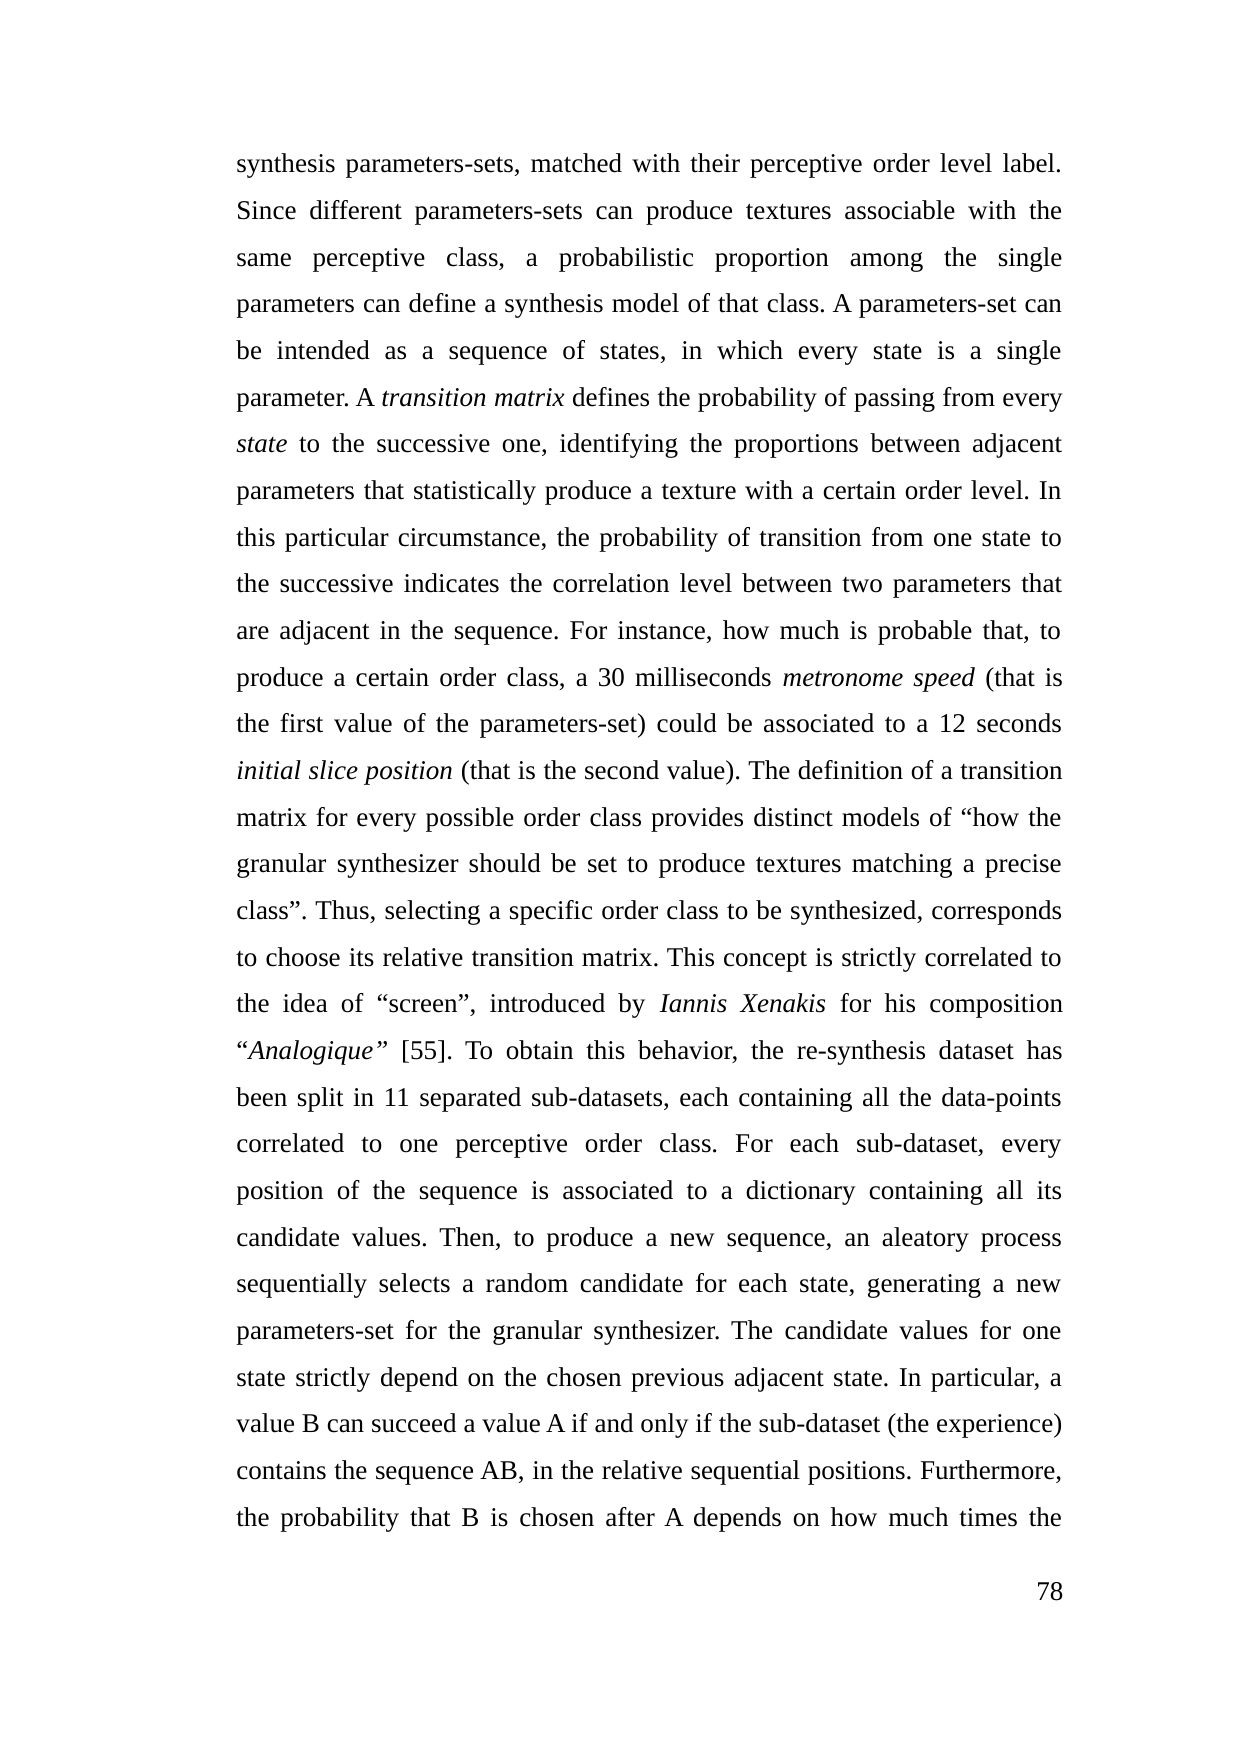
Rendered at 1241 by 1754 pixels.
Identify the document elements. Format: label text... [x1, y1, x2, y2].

text synthesis parameters-sets, matched with their perceptive order level label. Since different parameters-sets can produce textures associable with the same perceptive class, a probabilistic proportion among the single parameters can define a synthesis model of that class. A parameters-set can be intended as a sequence of states, in which every state is a single parameter. A transition matrix defines the probability of passing from every state to the successive one, identifying the proportions between adjacent parameters that statistically produce a texture with a certain order level. In this particular circumstance, the probability of transition from one state to the successive indicates the correlation level between two parameters that are adjacent in the sequence. For instance, how much is probable that, to produce a certain order class, a 30 milliseconds metronome speed (that is the first value of the parameters-set) could be associated to a 12 seconds initial slice position (that is the second value). The definition of a transition matrix for every possible order class provides distinct models of “how the granular synthesizer should be set to produce textures matching a precise class”. Thus, selecting a specific order class to be synthesized, corresponds to choose its relative transition matrix. This concept is strictly correlated to the idea of “screen”, introduced by Iannis Xenakis for his composition “Analogique” [55]. To obtain this behavior, the re-synthesis dataset has been split in 11 separated sub-datasets, each containing all the data-points correlated to one perceptive order class. For each sub-dataset, every position of the sequence is associated to a dictionary containing all its candidate values. Then, to produce a new sequence, an aleatory process sequentially selects a random candidate for each state, generating a new parameters-set for the granular synthesizer. The candidate values for one state strictly depend on the chosen previous adjacent state. In particular, a value B can succeed a value A if and only if the sub-dataset (the experience) contains the sequence AB, in the relative sequential positions. Furthermore, the probability that B is chosen after A depends on how much times the [236, 148, 1063, 1532]
